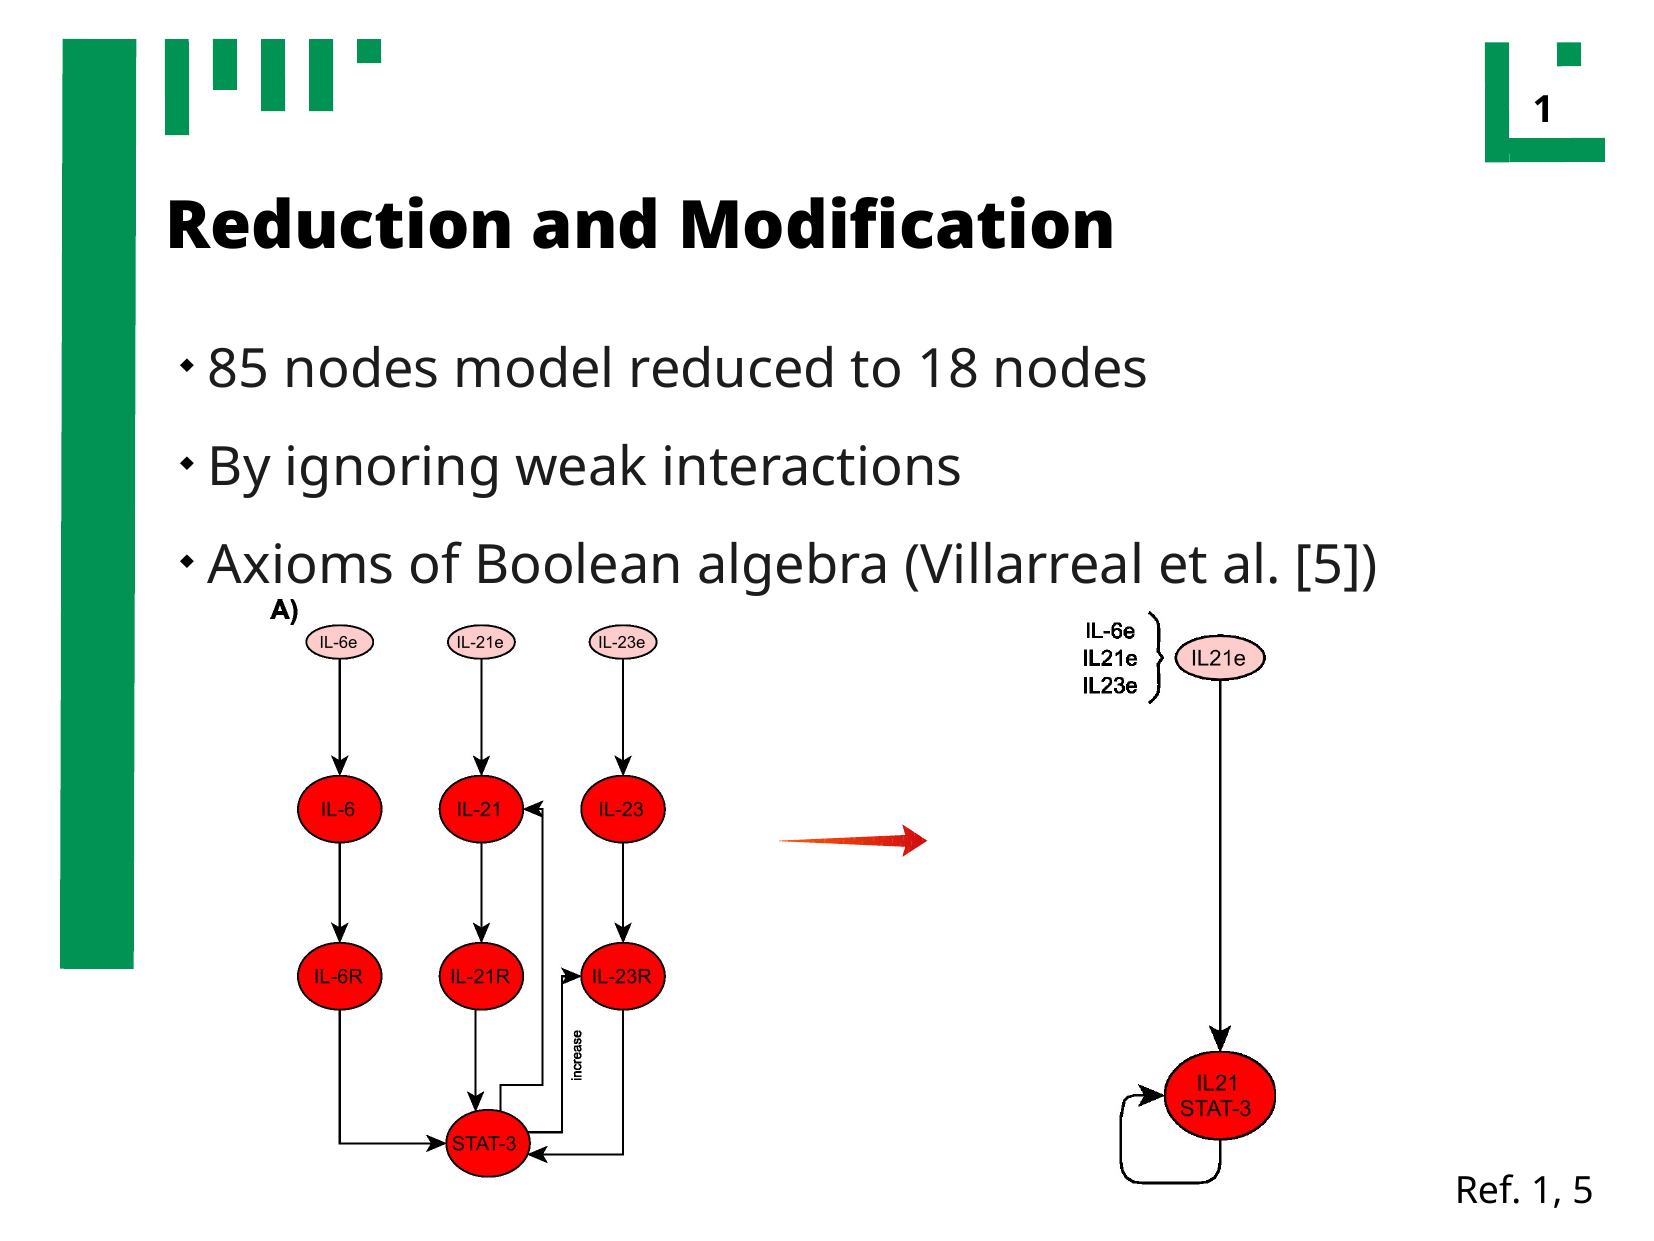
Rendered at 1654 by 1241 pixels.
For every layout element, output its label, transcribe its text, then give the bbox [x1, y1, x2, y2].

picture [1084, 607, 1276, 1186]
list 85 nodes model reduced to 18 nodes By ignoring weak interactions Axioms of Boolean algebra (Villarreal et al. [5]) [180, 330, 1606, 1098]
text_box Ref. 1, 5 [1440, 1156, 1651, 1241]
picture [776, 822, 931, 860]
picture [270, 599, 671, 1181]
title Reduction and Modification [165, 120, 1654, 268]
